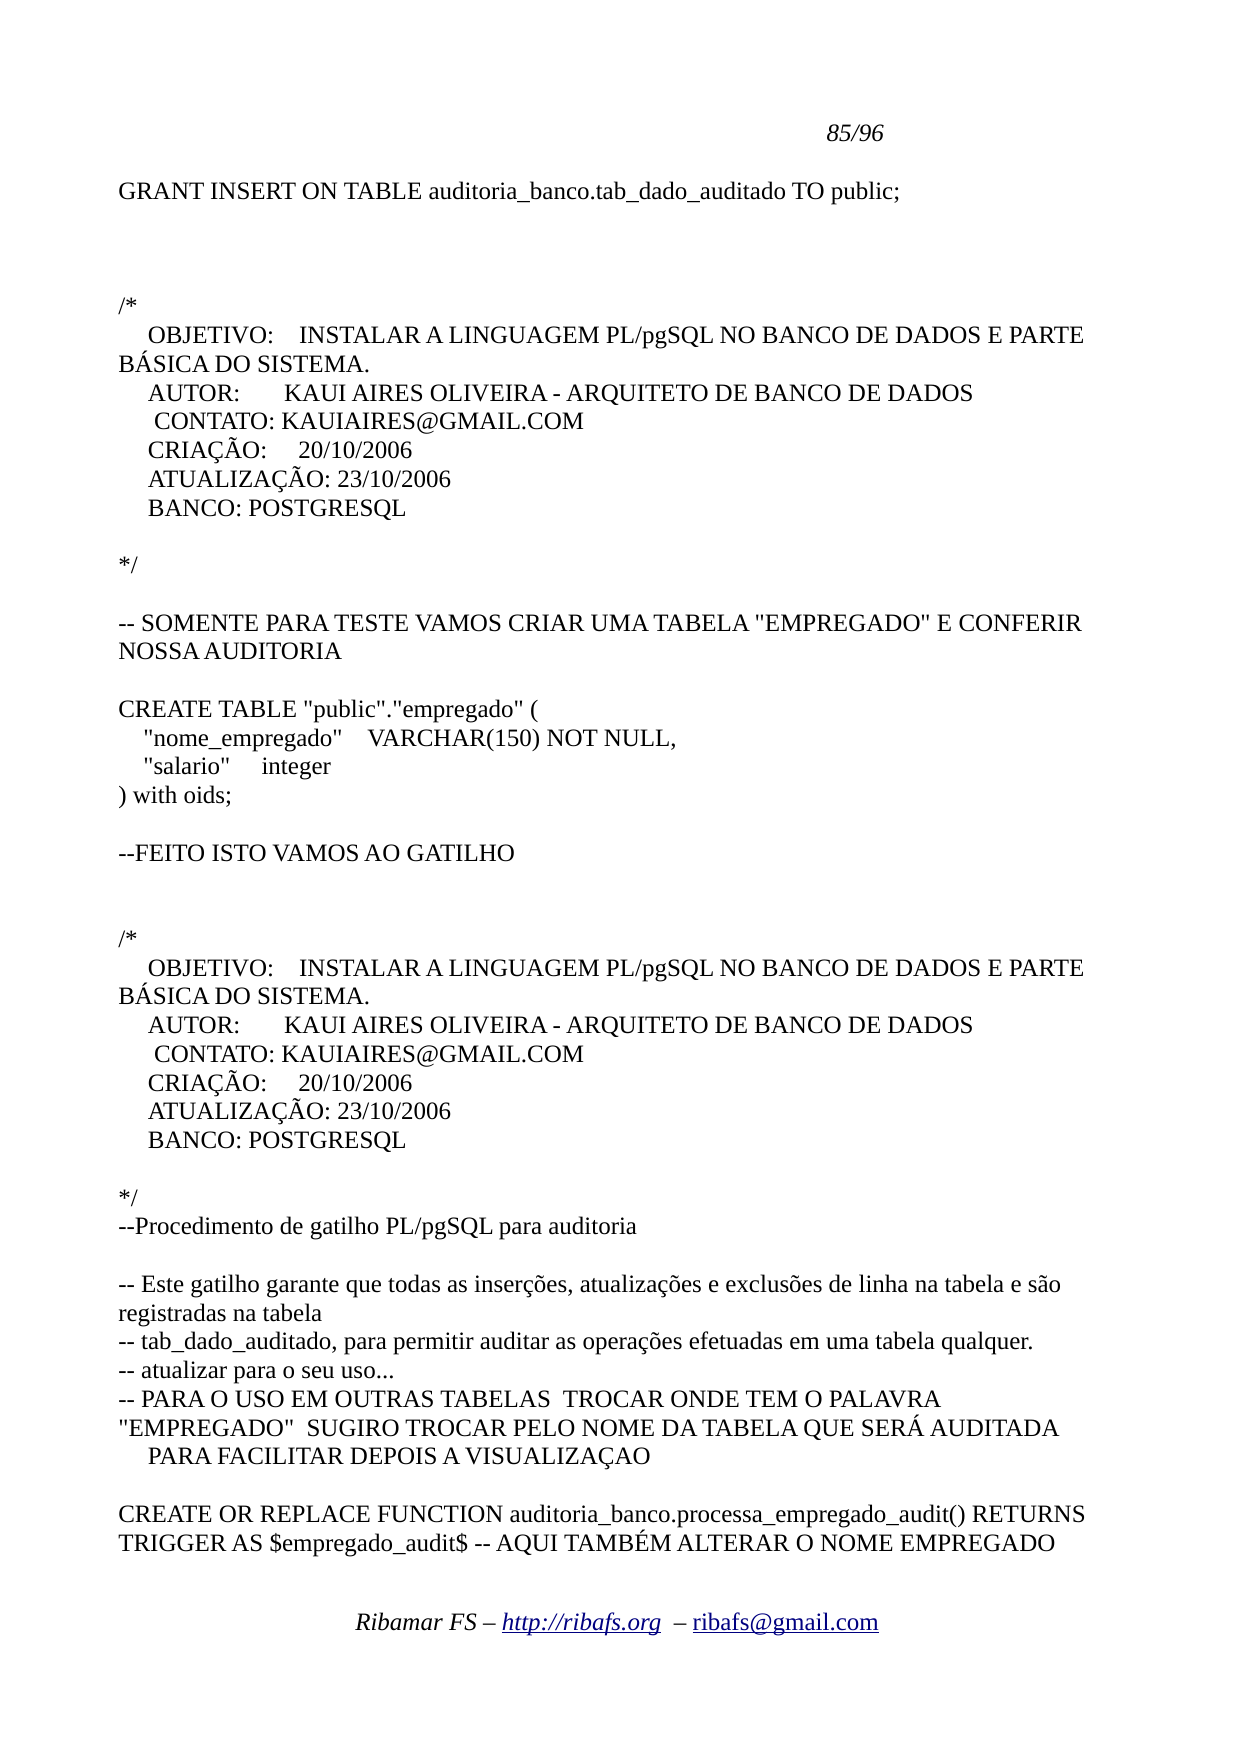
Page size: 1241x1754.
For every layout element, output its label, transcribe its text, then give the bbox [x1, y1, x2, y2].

text -- tab_dado_auditado, para permitir auditar as operações efetuadas em uma tabela qualquer. [118, 1326, 1122, 1355]
text CONTATO: KAUIAIRES@GMAIL.COM [118, 406, 1122, 435]
text -- SOMENTE PARA TESTE VAMOS CRIAR UMA TABELA "EMPREGADO" E CONFERIR NOSSA AUDITORIA [118, 608, 1122, 665]
text BANCO: POSTGRESQL [118, 493, 1122, 521]
text ATUALIZAÇÃO: 23/10/2006 [118, 464, 1122, 493]
text ) with oids; [118, 780, 1122, 809]
text /* [118, 924, 1122, 953]
text "nome_empregado" VARCHAR(150) NOT NULL, [118, 723, 1122, 751]
text -- atualizar para o seu uso... [118, 1355, 1122, 1384]
text BANCO: POSTGRESQL [118, 1125, 1122, 1154]
text */ [118, 1183, 1122, 1211]
text ATUALIZAÇÃO: 23/10/2006 [118, 1096, 1122, 1125]
text CRIAÇÃO: 20/10/2006 [118, 435, 1122, 464]
text -- PARA O USO EM OUTRAS TABELAS TROCAR ONDE TEM O PALAVRA "EMPREGADO" SUGIRO TROCAR PELO NOME DA TABELA QUE SERÁ AUDITADA PARA FACILITAR DEPOIS A VISUALIZAÇAO [118, 1384, 1122, 1470]
text CONTATO: KAUIAIRES@GMAIL.COM [118, 1039, 1122, 1068]
text "salario" integer [118, 751, 1122, 780]
text -- Este gatilho garante que todas as inserções, atualizações e exclusões de linha na tabela e são registradas na tabela [118, 1269, 1122, 1326]
text AUTOR: KAUI AIRES OLIVEIRA - ARQUITETO DE BANCO DE DADOS [118, 378, 1122, 406]
text CREATE TABLE "public"."empregado" ( [118, 694, 1122, 723]
text */ [118, 550, 1122, 579]
text CREATE OR REPLACE FUNCTION auditoria_banco.processa_empregado_audit() RETURNS TRIGGER AS $empregado_audit$ -- AQUI TAMBÉM ALTERAR O NOME EMPREGADO [118, 1499, 1122, 1556]
text OBJETIVO: INSTALAR A LINGUAGEM PL/pgSQL NO BANCO DE DADOS E PARTE BÁSICA DO SISTEMA. [118, 320, 1122, 378]
text --FEITO ISTO VAMOS AO GATILHO [118, 838, 1122, 866]
text AUTOR: KAUI AIRES OLIVEIRA - ARQUITETO DE BANCO DE DADOS [118, 1010, 1122, 1039]
text CRIAÇÃO: 20/10/2006 [118, 1068, 1122, 1096]
text /* [118, 291, 1122, 320]
text --Procedimento de gatilho PL/pgSQL para auditoria [118, 1211, 1122, 1240]
text GRANT INSERT ON TABLE auditoria_banco.tab_dado_auditado TO public; [118, 176, 1122, 205]
text OBJETIVO: INSTALAR A LINGUAGEM PL/pgSQL NO BANCO DE DADOS E PARTE BÁSICA DO SISTEMA. [118, 953, 1122, 1010]
